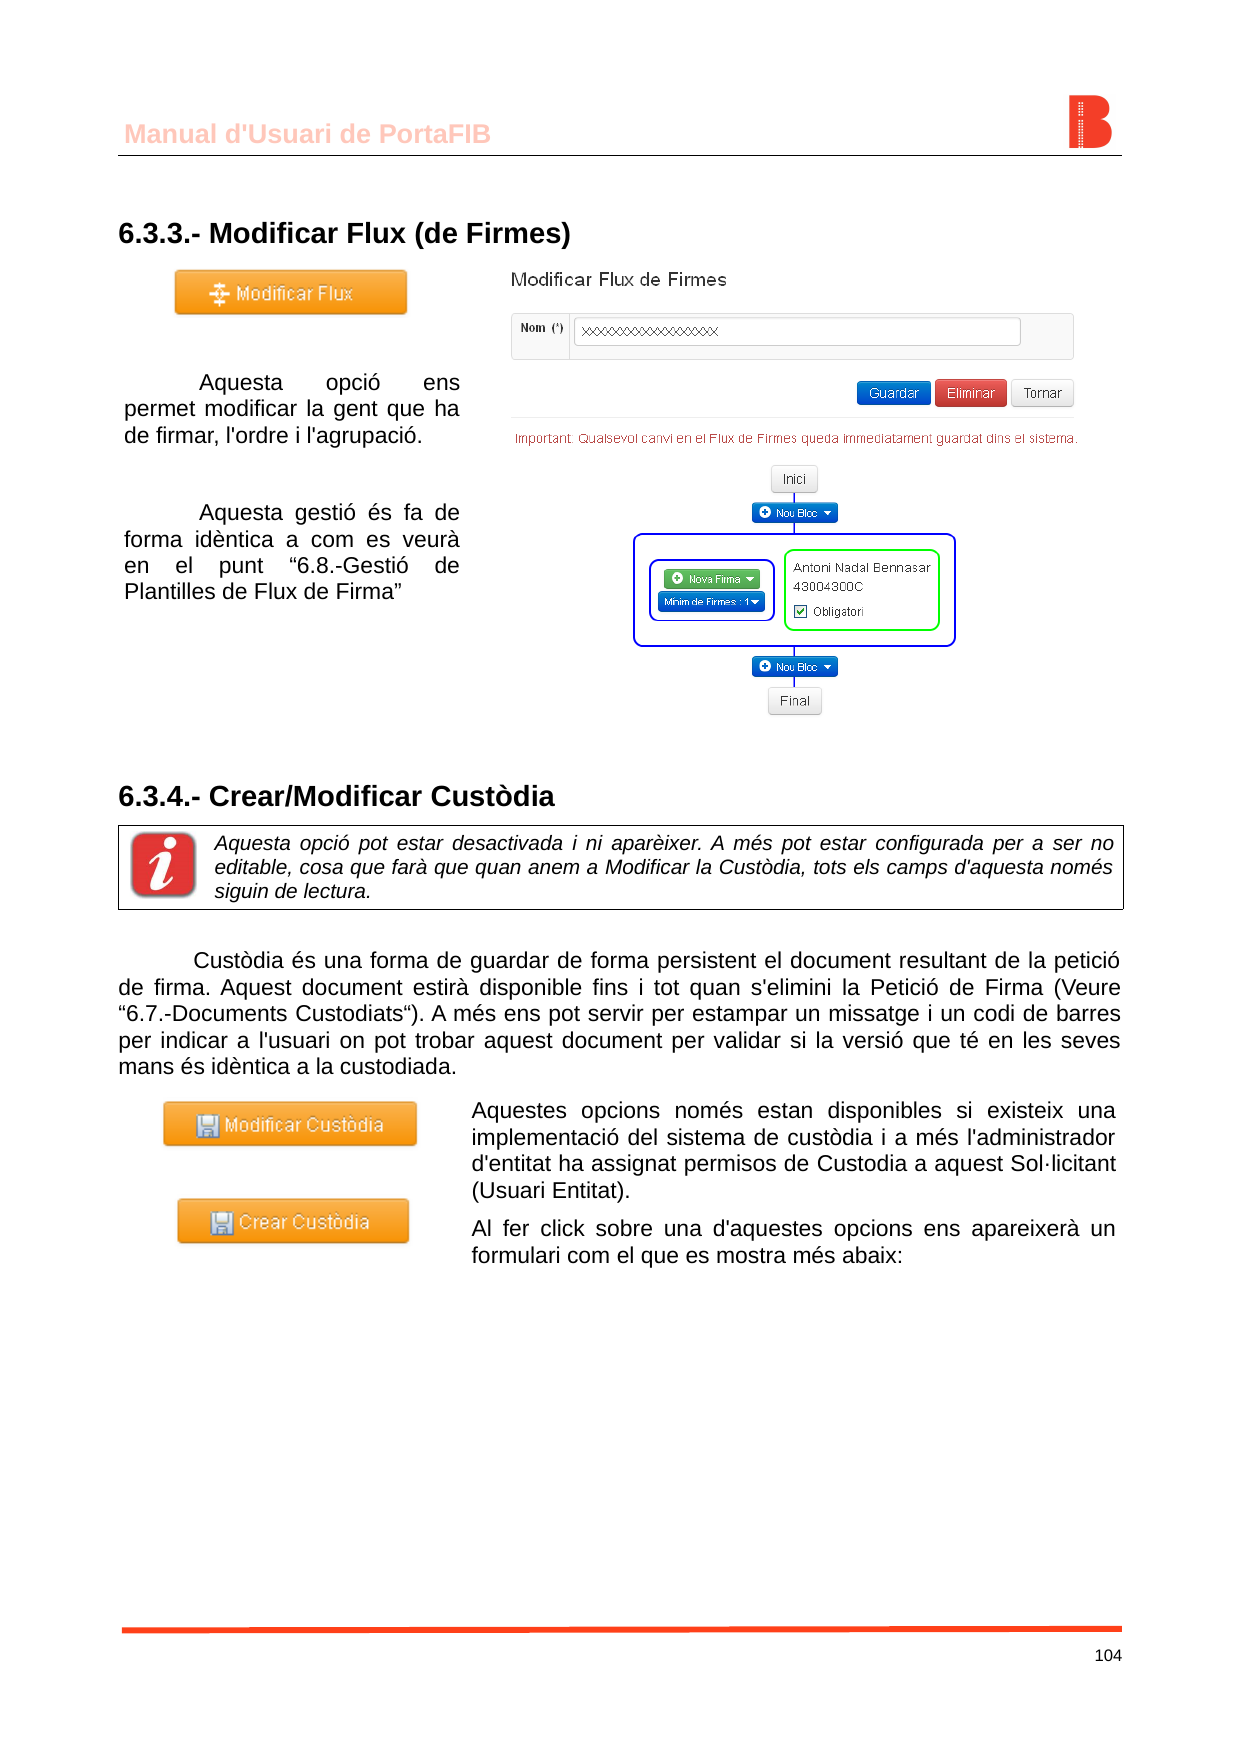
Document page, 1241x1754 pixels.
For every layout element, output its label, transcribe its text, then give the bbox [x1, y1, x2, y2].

picture [504, 267, 1084, 722]
picture [1063, 94, 1117, 150]
picture [170, 1194, 414, 1250]
table_header Aquesta opció pot estar desactivada i ni aparèixer. A més pot estar configurada per a ser no editable, cosa que farà que quan anem a Modificar la Custòdia, tots els camps d'aquesta només siguin de lectura. [209, 826, 1123, 908]
subtitle Crear/Modificar Custòdia [118, 779, 1122, 813]
picture [172, 267, 412, 318]
text Custòdia és una forma de guardar de forma persistent el document resultant de la petició de firma. Aquest document estirà disponible fins i tot quan s'elimini la Petició de Firma (Veure “6.7.-Documents Custodiats“). A més ens pot servir per estampar un missatge i un codi de barres per indicar a l'usuari on pot trobar aquest document per validar si la versió que té en les seves mans és idèntica a la custodiada. [118, 947, 1122, 1079]
table_header Aquesta opció ens permet modificar la gent que ha de firmar, l'ordre i l'agrupació. Aquesta gestió és fa de forma idèntica a com es veurà en el punt “6.8.-Gestió de Plantilles de Flux de Firma” [118, 262, 466, 728]
table_header [466, 262, 1122, 728]
table_header [119, 826, 209, 908]
picture [159, 1097, 425, 1151]
subtitle Modificar Flux (de Firmes) [118, 216, 1122, 249]
table_header [118, 1092, 466, 1286]
table_header Aquestes opcions només estan disponibles si existeix una implementació del sistema de custòdia i a més l'administrador d'entitat ha assignat permisos de Custodia a aquest Sol·licitant (Usuari Entitat). Al fer click sobre una d'aquestes opcions ens apareixerà un formulari com el que es mostra més abaix: [466, 1092, 1122, 1286]
picture [129, 831, 198, 899]
